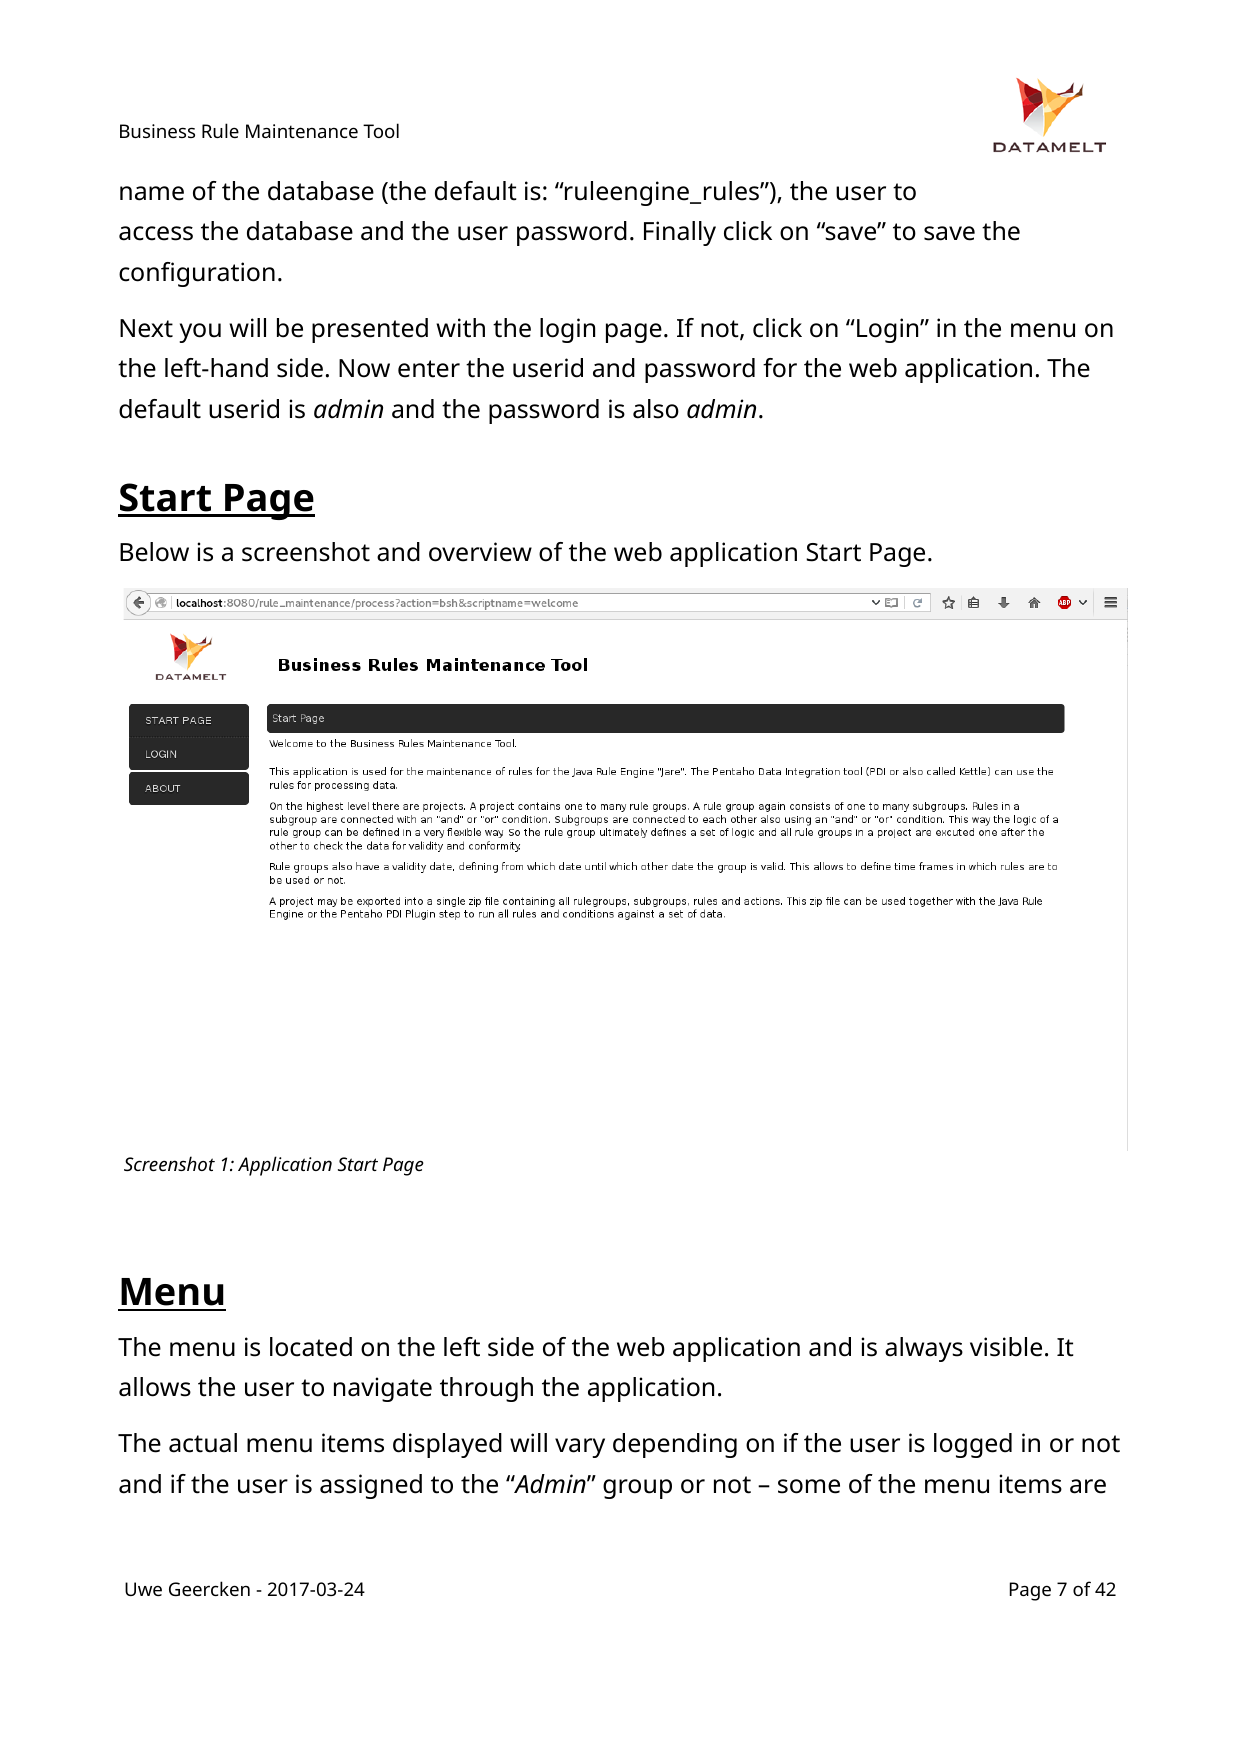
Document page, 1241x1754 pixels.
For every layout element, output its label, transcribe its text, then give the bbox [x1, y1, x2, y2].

text [124, 576, 1128, 588]
text name of the database (the default is: “ruleengine_rules”), the user to access the database and the user password. Finally click on “save” to save the configuration. [118, 173, 1122, 289]
picture [992, 69, 1107, 160]
picture [123, 588, 1128, 1151]
subtitle Start Page [118, 471, 1122, 523]
text Next you will be presented with the login page. If not, click on “Login” in the menu on the left-hand side. Now enter the userid and password for the web application. The default userid is admin and the password is also admin. [118, 310, 1122, 426]
text The actual menu items displayed will vary depending on if the user is logged in or not and if the user is assigned to the “Admin” group or not – some of the menu items are [118, 1425, 1122, 1500]
subtitle Menu [118, 1265, 1122, 1317]
text The menu is located on the left side of the web application and is always visible. It allows the user to navigate through the application. [118, 1329, 1122, 1404]
text Screenshot 1: Application Start Page [124, 1151, 1128, 1176]
text Below is a screenshot and overview of the web application Start Page. [118, 535, 1122, 569]
